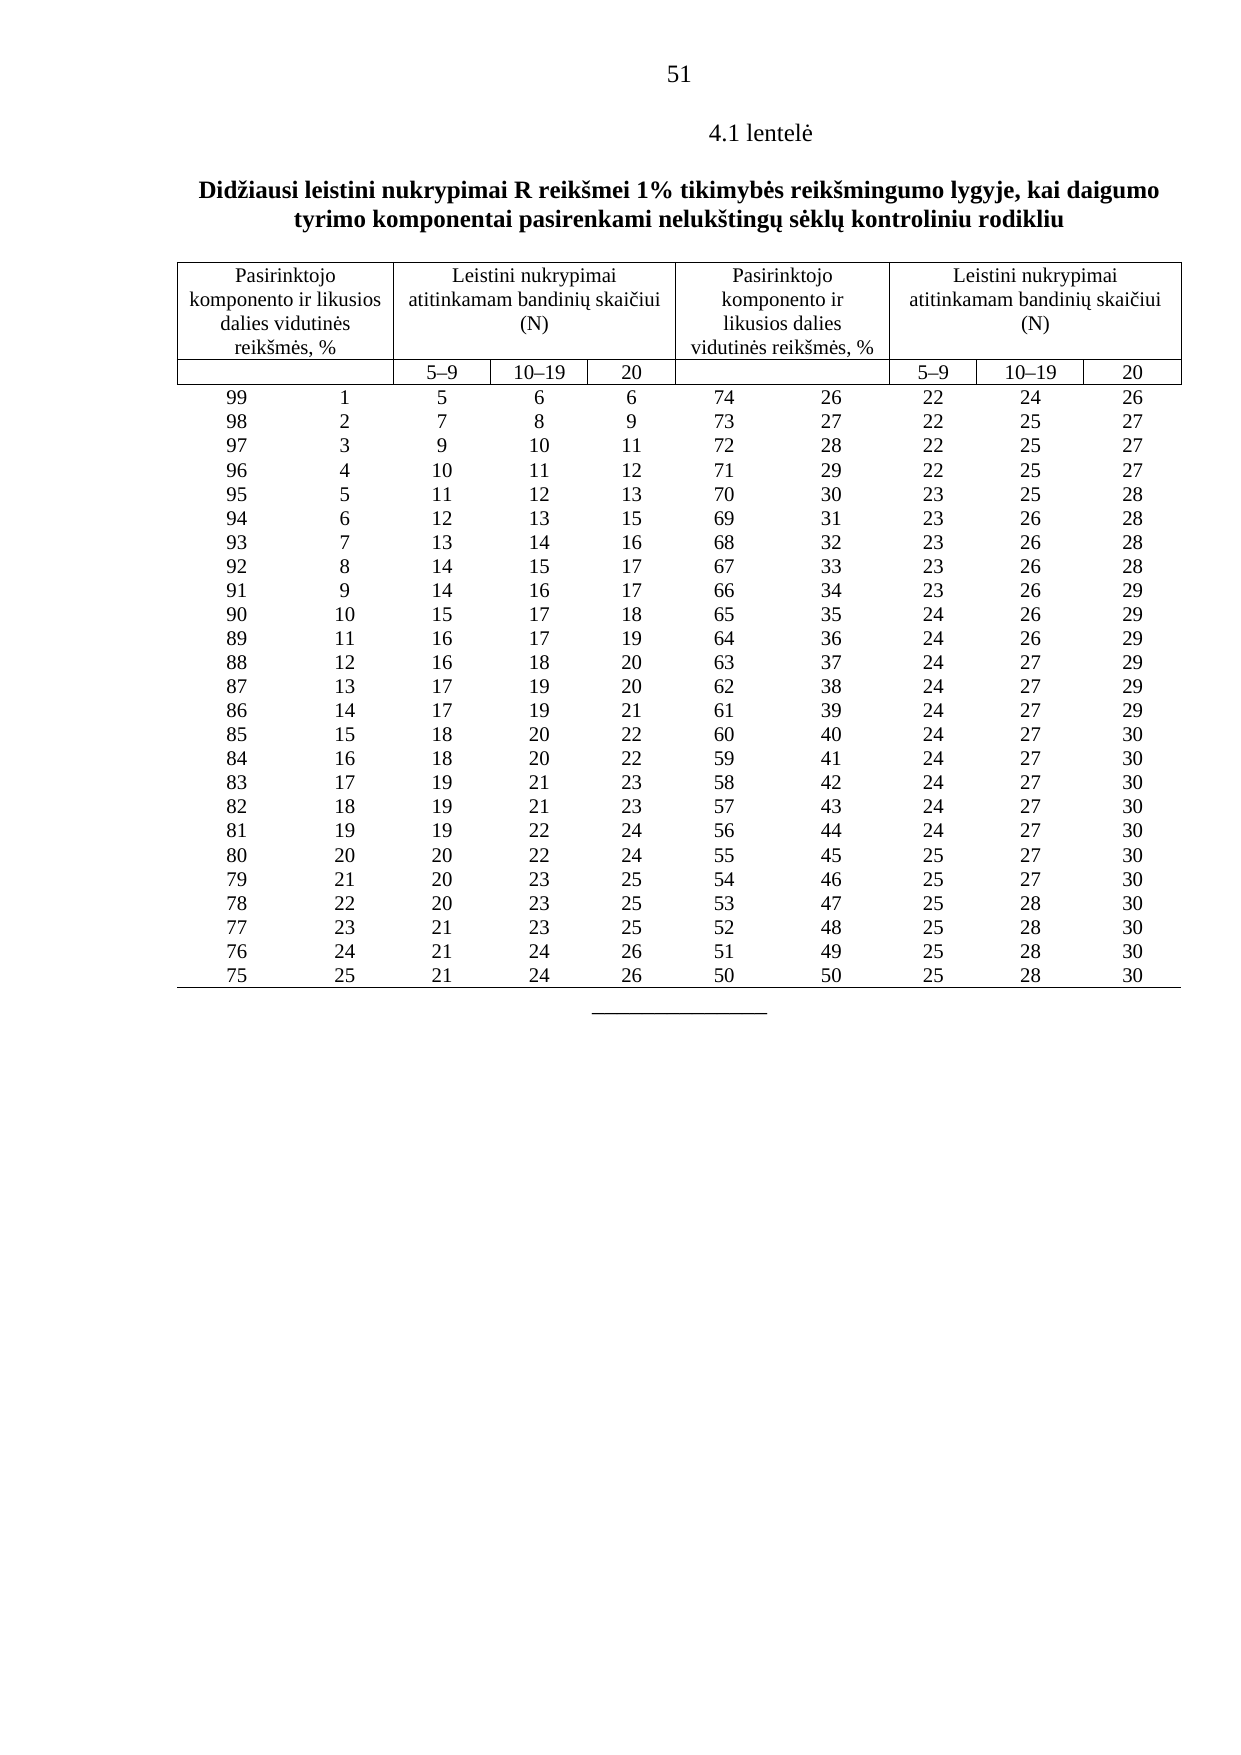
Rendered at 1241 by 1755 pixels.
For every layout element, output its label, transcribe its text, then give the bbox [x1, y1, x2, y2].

table_cell 23 [889, 506, 977, 530]
table_cell 23 [588, 770, 675, 794]
table_cell 27 [1084, 434, 1181, 457]
table_cell 29 [1084, 674, 1181, 698]
table_cell 26 [977, 530, 1084, 554]
table_cell 16 [296, 746, 393, 770]
table_cell 82 [177, 794, 296, 818]
table_cell 23 [490, 891, 588, 915]
table_cell 21 [490, 794, 588, 818]
table_cell 26 [977, 554, 1084, 578]
table_cell 22 [889, 434, 977, 457]
table_cell 19 [490, 698, 588, 722]
table_cell 20 [490, 746, 588, 770]
table_cell 25 [977, 409, 1084, 433]
table_cell 2 [296, 409, 393, 433]
table_cell 23 [889, 482, 977, 506]
table_cell 24 [588, 819, 675, 842]
table_cell 3 [296, 434, 393, 457]
table_header Leistini nukrypimai atitinkamam bandinių skaičiui (N) [890, 263, 1181, 359]
table_cell 27 [977, 698, 1084, 722]
table_cell 14 [393, 554, 490, 578]
table_cell 12 [296, 650, 393, 674]
table_cell 19 [296, 819, 393, 842]
table_cell 87 [177, 674, 296, 698]
table_cell 54 [675, 867, 772, 891]
table_cell 70 [675, 482, 772, 506]
table_cell 30 [1084, 770, 1181, 794]
table_cell 24 [977, 385, 1084, 409]
table_cell 99 [177, 385, 296, 409]
table_cell 76 [177, 939, 296, 963]
table_cell 27 [977, 746, 1084, 770]
table_cell 55 [675, 843, 772, 867]
table_cell 91 [177, 578, 296, 602]
table_cell 32 [773, 530, 889, 554]
table_cell 23 [490, 915, 588, 939]
table_cell 59 [675, 746, 772, 770]
text 4.1 lentelė [177, 118, 1181, 147]
table_cell 39 [773, 698, 889, 722]
table_cell 63 [675, 650, 772, 674]
table_cell 21 [296, 867, 393, 891]
table_cell 27 [1084, 458, 1181, 482]
table_cell 60 [675, 722, 772, 746]
table_cell 12 [490, 482, 588, 506]
table_cell 51 [675, 939, 772, 963]
table_cell 25 [889, 891, 977, 915]
table_cell 24 [889, 770, 977, 794]
table_cell 79 [177, 867, 296, 891]
table_cell 6 [490, 385, 588, 409]
table_cell 24 [889, 722, 977, 746]
table_cell [178, 360, 393, 384]
table_cell 80 [177, 843, 296, 867]
table_cell 52 [675, 915, 772, 939]
table_cell 30 [1084, 819, 1181, 842]
table_cell 41 [773, 746, 889, 770]
table_cell 29 [1084, 578, 1181, 602]
table_cell 18 [393, 722, 490, 746]
table_cell 30 [1084, 746, 1181, 770]
table_cell 16 [588, 530, 675, 554]
table_cell 11 [393, 482, 490, 506]
table_cell 15 [490, 554, 588, 578]
table_cell 28 [1084, 530, 1181, 554]
table_cell 30 [1084, 794, 1181, 818]
table_cell 23 [490, 867, 588, 891]
table_cell 50 [773, 963, 889, 987]
table_cell 24 [490, 963, 588, 987]
table_cell 25 [889, 939, 977, 963]
table_cell 27 [773, 409, 889, 433]
table_cell 30 [1084, 939, 1181, 963]
table_cell 42 [773, 770, 889, 794]
table_cell 25 [588, 867, 675, 891]
table_cell 22 [490, 819, 588, 842]
table_cell 20 [588, 360, 675, 384]
table_cell 27 [977, 722, 1084, 746]
table_cell 9 [393, 434, 490, 457]
table_cell 21 [490, 770, 588, 794]
table_cell 14 [296, 698, 393, 722]
table_cell 46 [773, 867, 889, 891]
table_cell 26 [977, 602, 1084, 626]
table_cell 16 [393, 626, 490, 650]
table_cell 23 [588, 794, 675, 818]
table_cell 37 [773, 650, 889, 674]
table_cell 26 [773, 385, 889, 409]
table_cell 22 [889, 385, 977, 409]
table_cell 9 [588, 409, 675, 433]
table_cell 8 [296, 554, 393, 578]
table_cell 65 [675, 602, 772, 626]
table_cell 20 [588, 674, 675, 698]
table_cell 10 [296, 602, 393, 626]
table_cell 22 [588, 746, 675, 770]
table_cell 17 [393, 698, 490, 722]
table_cell 25 [977, 458, 1084, 482]
table_cell 19 [393, 770, 490, 794]
table_header Pasirinktojo komponento ir likusios dalies vidutinės reikšmės, % [676, 263, 889, 359]
table_cell 21 [393, 963, 490, 987]
table_cell 23 [889, 530, 977, 554]
table_cell 27 [977, 794, 1084, 818]
table_cell 29 [773, 458, 889, 482]
table_cell 88 [177, 650, 296, 674]
table_cell 25 [977, 482, 1084, 506]
table_cell 20 [393, 867, 490, 891]
table_cell 17 [490, 602, 588, 626]
table_cell 16 [490, 578, 588, 602]
table_cell 68 [675, 530, 772, 554]
table_cell 24 [889, 746, 977, 770]
table_cell 28 [977, 891, 1084, 915]
table_cell 75 [177, 963, 296, 987]
table_cell 95 [177, 482, 296, 506]
table_cell 89 [177, 626, 296, 650]
table_cell 93 [177, 530, 296, 554]
table_cell 17 [588, 578, 675, 602]
table_cell 18 [393, 746, 490, 770]
table_cell 29 [1084, 650, 1181, 674]
text ______________ [177, 988, 1181, 1017]
table_cell 28 [1084, 482, 1181, 506]
table_cell 66 [675, 578, 772, 602]
table_cell 5 [296, 482, 393, 506]
table_cell 71 [675, 458, 772, 482]
table_cell 28 [773, 434, 889, 457]
table_cell 25 [889, 963, 977, 987]
table_cell 34 [773, 578, 889, 602]
table_cell 25 [889, 915, 977, 939]
table_cell 20 [296, 843, 393, 867]
table_cell 72 [675, 434, 772, 457]
table_cell 26 [588, 963, 675, 987]
table_cell 57 [675, 794, 772, 818]
table_cell 22 [490, 843, 588, 867]
table_cell 21 [393, 915, 490, 939]
table_cell 5–9 [394, 360, 490, 384]
table_cell 43 [773, 794, 889, 818]
table_cell 73 [675, 409, 772, 433]
table_cell 48 [773, 915, 889, 939]
table_cell 30 [1084, 891, 1181, 915]
table_cell 10 [490, 434, 588, 457]
table_cell 28 [977, 939, 1084, 963]
table_cell 6 [588, 385, 675, 409]
table_cell 25 [588, 915, 675, 939]
table_cell 13 [393, 530, 490, 554]
table_cell 78 [177, 891, 296, 915]
table_cell 26 [977, 578, 1084, 602]
table_cell 64 [675, 626, 772, 650]
table_cell 18 [588, 602, 675, 626]
table_cell 23 [889, 554, 977, 578]
table_cell 96 [177, 458, 296, 482]
table_cell 18 [490, 650, 588, 674]
table_cell 20 [393, 843, 490, 867]
table_cell 6 [296, 506, 393, 530]
table_cell 24 [889, 650, 977, 674]
table_cell 11 [588, 434, 675, 457]
table_cell 17 [296, 770, 393, 794]
table_cell 11 [296, 626, 393, 650]
table_cell 58 [675, 770, 772, 794]
table_cell 23 [889, 578, 977, 602]
table_cell 22 [296, 891, 393, 915]
table_cell 14 [393, 578, 490, 602]
text Didžiausi leistini nukrypimai R reikšmei 1% tikimybės reikšmingumo lygyje, kai daigumo tyrimo komponentai pasirenkami nelukštingų sėklų kontroliniu rodikliu [177, 176, 1181, 233]
table_cell 77 [177, 915, 296, 939]
table_cell 33 [773, 554, 889, 578]
table_cell 17 [588, 554, 675, 578]
table_cell 24 [889, 602, 977, 626]
table_cell 27 [977, 867, 1084, 891]
table_cell 5–9 [890, 360, 976, 384]
table_cell 81 [177, 819, 296, 842]
table_cell 94 [177, 506, 296, 530]
table_cell 62 [675, 674, 772, 698]
table_cell 27 [977, 843, 1084, 867]
table_cell 36 [773, 626, 889, 650]
table_cell 26 [588, 939, 675, 963]
table_cell 10–19 [977, 360, 1083, 384]
table_cell 69 [675, 506, 772, 530]
table_cell 18 [296, 794, 393, 818]
table_cell 24 [889, 794, 977, 818]
table_cell 30 [1084, 722, 1181, 746]
table_cell 15 [393, 602, 490, 626]
table_cell 24 [296, 939, 393, 963]
table_cell 90 [177, 602, 296, 626]
table_header Leistini nukrypimai atitinkamam bandinių skaičiui (N) [394, 263, 675, 359]
table_cell 61 [675, 698, 772, 722]
table_cell 13 [296, 674, 393, 698]
table_cell 20 [490, 722, 588, 746]
table_cell 67 [675, 554, 772, 578]
table_cell 17 [393, 674, 490, 698]
table_cell 4 [296, 458, 393, 482]
table_cell 25 [889, 843, 977, 867]
table_cell 22 [588, 722, 675, 746]
table_cell 28 [1084, 506, 1181, 530]
table_cell 19 [393, 819, 490, 842]
table_cell 27 [1084, 409, 1181, 433]
table_cell 20 [393, 891, 490, 915]
table_cell 25 [977, 434, 1084, 457]
table_cell 86 [177, 698, 296, 722]
table_cell 44 [773, 819, 889, 842]
table_cell 29 [1084, 602, 1181, 626]
table_cell 24 [889, 674, 977, 698]
table_cell 26 [1084, 385, 1181, 409]
table_cell 12 [588, 458, 675, 482]
table_cell 74 [675, 385, 772, 409]
table_cell 19 [490, 674, 588, 698]
table_cell 7 [393, 409, 490, 433]
table_cell 24 [490, 939, 588, 963]
table_header Pasirinktojo komponento ir likusios dalies vidutinės reikšmės, % [178, 263, 393, 359]
table_cell 9 [296, 578, 393, 602]
table_cell 27 [977, 819, 1084, 842]
table_cell 30 [1084, 963, 1181, 987]
table_cell 85 [177, 722, 296, 746]
table_cell 30 [1084, 843, 1181, 867]
table_cell 7 [296, 530, 393, 554]
table_cell 30 [773, 482, 889, 506]
table_cell 47 [773, 891, 889, 915]
table_cell 83 [177, 770, 296, 794]
table_cell 38 [773, 674, 889, 698]
table_cell 28 [1084, 554, 1181, 578]
table_cell 26 [977, 506, 1084, 530]
table_cell 27 [977, 770, 1084, 794]
table_cell [676, 360, 889, 384]
table_cell 27 [977, 674, 1084, 698]
table_cell 8 [490, 409, 588, 433]
table_cell 98 [177, 409, 296, 433]
table_cell 21 [393, 939, 490, 963]
table_cell 24 [889, 819, 977, 842]
table_cell 50 [675, 963, 772, 987]
table_cell 5 [393, 385, 490, 409]
table_cell 20 [588, 650, 675, 674]
table_cell 15 [588, 506, 675, 530]
table_cell 30 [1084, 915, 1181, 939]
table_cell 24 [588, 843, 675, 867]
table_cell 1 [296, 385, 393, 409]
table_cell 10 [393, 458, 490, 482]
table_cell 19 [588, 626, 675, 650]
table_cell 49 [773, 939, 889, 963]
table_cell 29 [1084, 698, 1181, 722]
table_cell 30 [1084, 867, 1181, 891]
table_cell 25 [588, 891, 675, 915]
table_cell 11 [490, 458, 588, 482]
table_cell 22 [889, 409, 977, 433]
table_cell 28 [977, 915, 1084, 939]
table_cell 84 [177, 746, 296, 770]
table_cell 29 [1084, 626, 1181, 650]
table_cell 27 [977, 650, 1084, 674]
table_cell 12 [393, 506, 490, 530]
table_cell 22 [889, 458, 977, 482]
table_cell 24 [889, 626, 977, 650]
table_cell 26 [977, 626, 1084, 650]
table_cell 31 [773, 506, 889, 530]
table_cell 10–19 [491, 360, 587, 384]
table_cell 25 [889, 867, 977, 891]
table_cell 21 [588, 698, 675, 722]
table_cell 23 [296, 915, 393, 939]
table_cell 24 [889, 698, 977, 722]
table_cell 28 [977, 963, 1084, 987]
table_cell 17 [490, 626, 588, 650]
table_cell 13 [490, 506, 588, 530]
table_cell 14 [490, 530, 588, 554]
table_cell 16 [393, 650, 490, 674]
table_cell 53 [675, 891, 772, 915]
table_cell 97 [177, 434, 296, 457]
table_cell 20 [1084, 360, 1181, 384]
table_cell 40 [773, 722, 889, 746]
table_cell 92 [177, 554, 296, 578]
table_cell 15 [296, 722, 393, 746]
table_cell 19 [393, 794, 490, 818]
table_cell 35 [773, 602, 889, 626]
table_cell 25 [296, 963, 393, 987]
table_cell 13 [588, 482, 675, 506]
table_cell 56 [675, 819, 772, 842]
table_cell 45 [773, 843, 889, 867]
